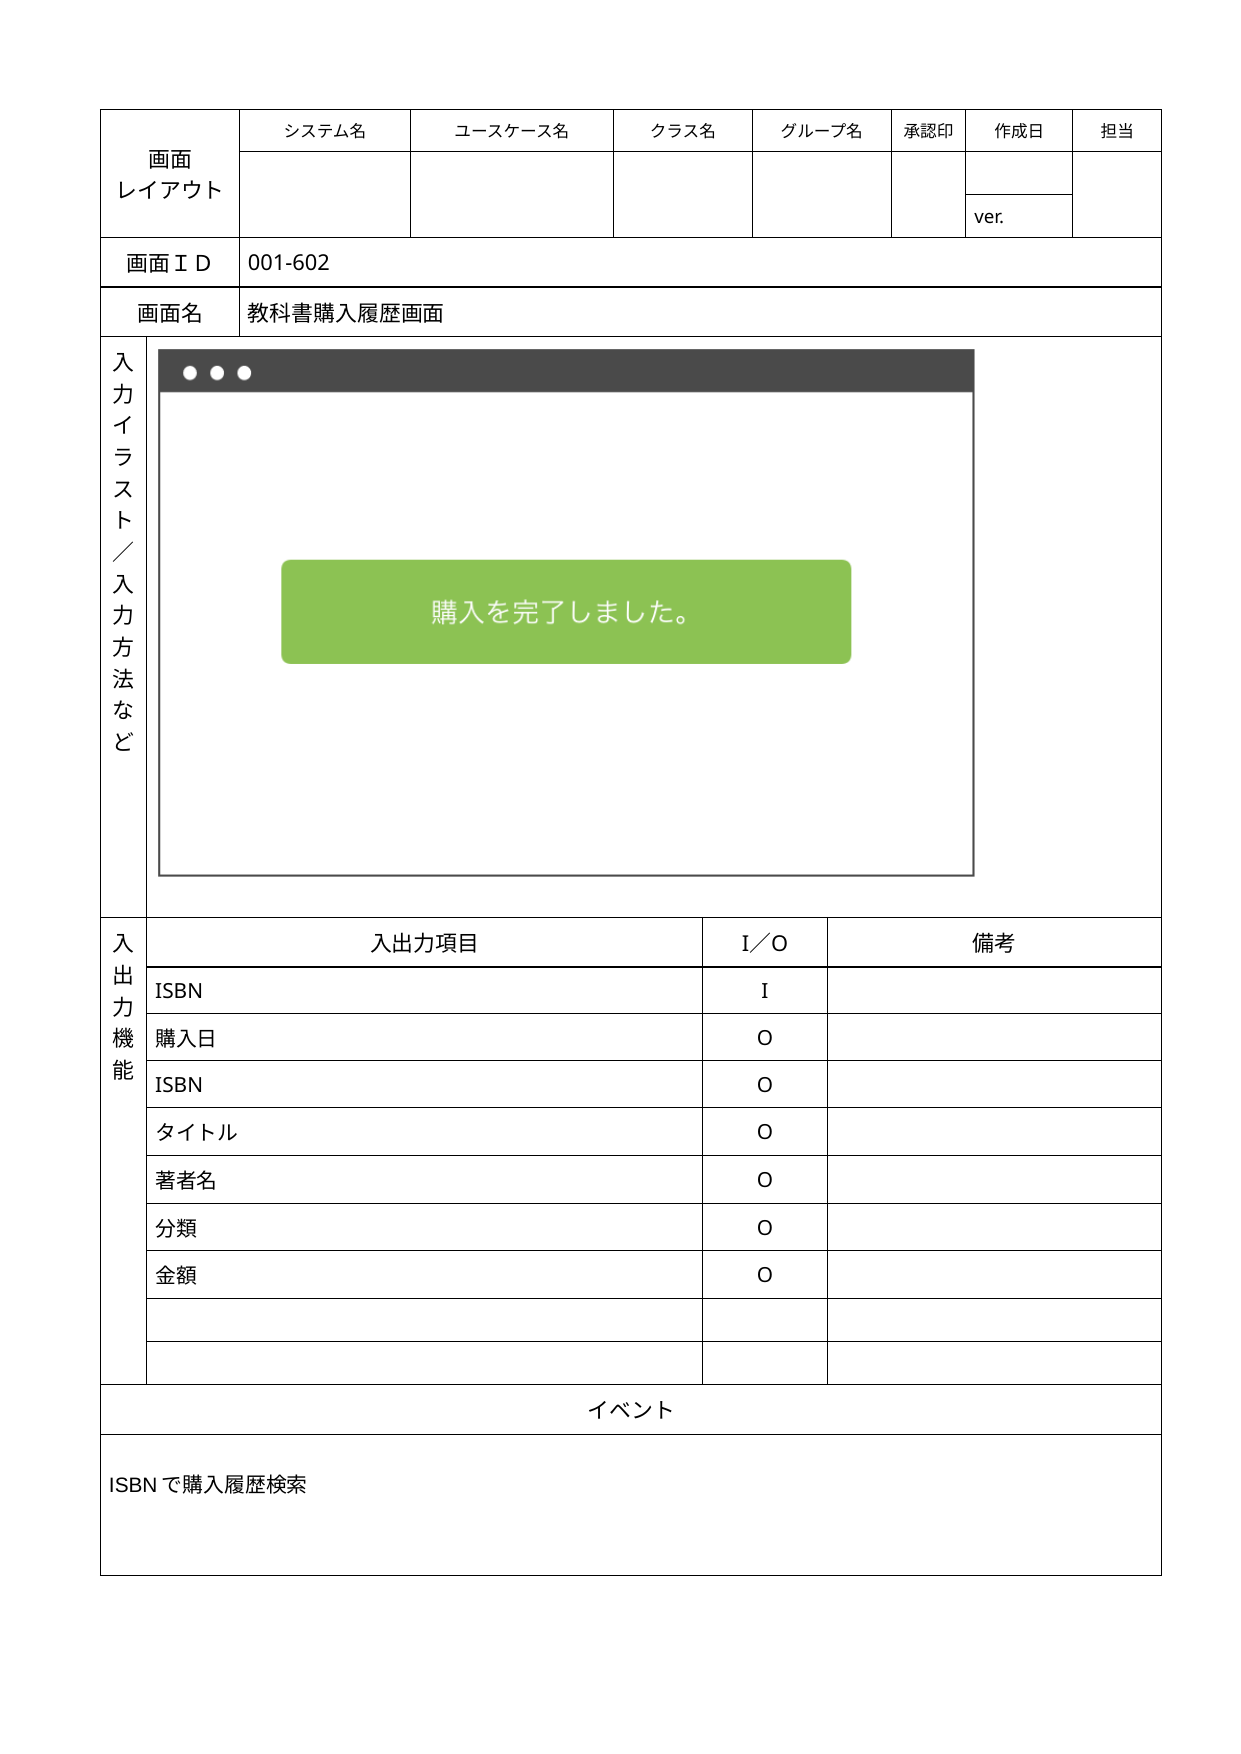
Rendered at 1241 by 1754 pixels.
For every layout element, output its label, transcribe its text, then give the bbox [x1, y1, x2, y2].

table_cell [411, 152, 613, 237]
table_cell O [703, 1156, 827, 1202]
table_cell 備考 [828, 918, 1161, 966]
table_cell [147, 1299, 702, 1341]
table_cell [828, 1251, 1161, 1298]
table_cell O [703, 1014, 827, 1060]
table_cell [828, 1204, 1161, 1250]
table_header 担当 [1073, 110, 1161, 151]
table_cell [828, 1156, 1161, 1202]
table_cell 購入日 [147, 1014, 702, 1060]
table_cell [966, 152, 1072, 194]
table_cell 画面ＩＤ [101, 238, 239, 286]
table_header 作成日 [966, 110, 1072, 151]
table_cell [892, 152, 965, 237]
table_cell [828, 1014, 1161, 1060]
table_cell 著者名 [147, 1156, 702, 1202]
table_header ユースケース名 [411, 110, 613, 151]
table_header クラス名 [614, 110, 752, 151]
table_cell ISBN [147, 968, 702, 1012]
table_header システム名 [240, 110, 410, 151]
table_cell タイトル [147, 1108, 702, 1154]
table_cell ver. [966, 195, 1072, 237]
table_cell [1073, 152, 1161, 237]
table_cell 入出力機能 [101, 918, 146, 1384]
table_cell [614, 152, 752, 237]
table_cell [147, 1342, 702, 1384]
table_header 承認印 [892, 110, 965, 151]
table_cell [147, 337, 1161, 917]
table_cell [828, 968, 1161, 1012]
table_cell I／O [703, 918, 827, 966]
table_cell [240, 152, 410, 237]
table_cell 金額 [147, 1251, 702, 1298]
table_header グループ名 [753, 110, 891, 151]
table_cell [703, 1342, 827, 1384]
table_cell I [703, 968, 827, 1012]
table_cell [828, 1342, 1161, 1384]
table_cell イベント [101, 1385, 1161, 1433]
table_cell 教科書購入履歴画面 [240, 288, 1161, 336]
table_cell 入出力項目 [147, 918, 702, 966]
table_cell O [703, 1204, 827, 1250]
picture [155, 345, 984, 885]
table_cell O [703, 1251, 827, 1298]
table_cell [828, 1108, 1161, 1154]
table_cell [753, 152, 891, 237]
table_cell [703, 1299, 827, 1341]
table_cell ISBN [147, 1061, 702, 1107]
table_cell 画面名 [101, 288, 239, 336]
table_cell 分類 [147, 1204, 702, 1250]
table_cell [828, 1061, 1161, 1107]
table_cell 001-602 [240, 238, 1161, 286]
table_header 画面 レイアウト [101, 110, 239, 237]
table_cell [828, 1299, 1161, 1341]
table_cell O [703, 1108, 827, 1154]
table_cell ISBNで購入履歴検索 [101, 1435, 1161, 1575]
table_cell 入力イラスト／入力方法など [101, 337, 146, 917]
table_cell O [703, 1061, 827, 1107]
